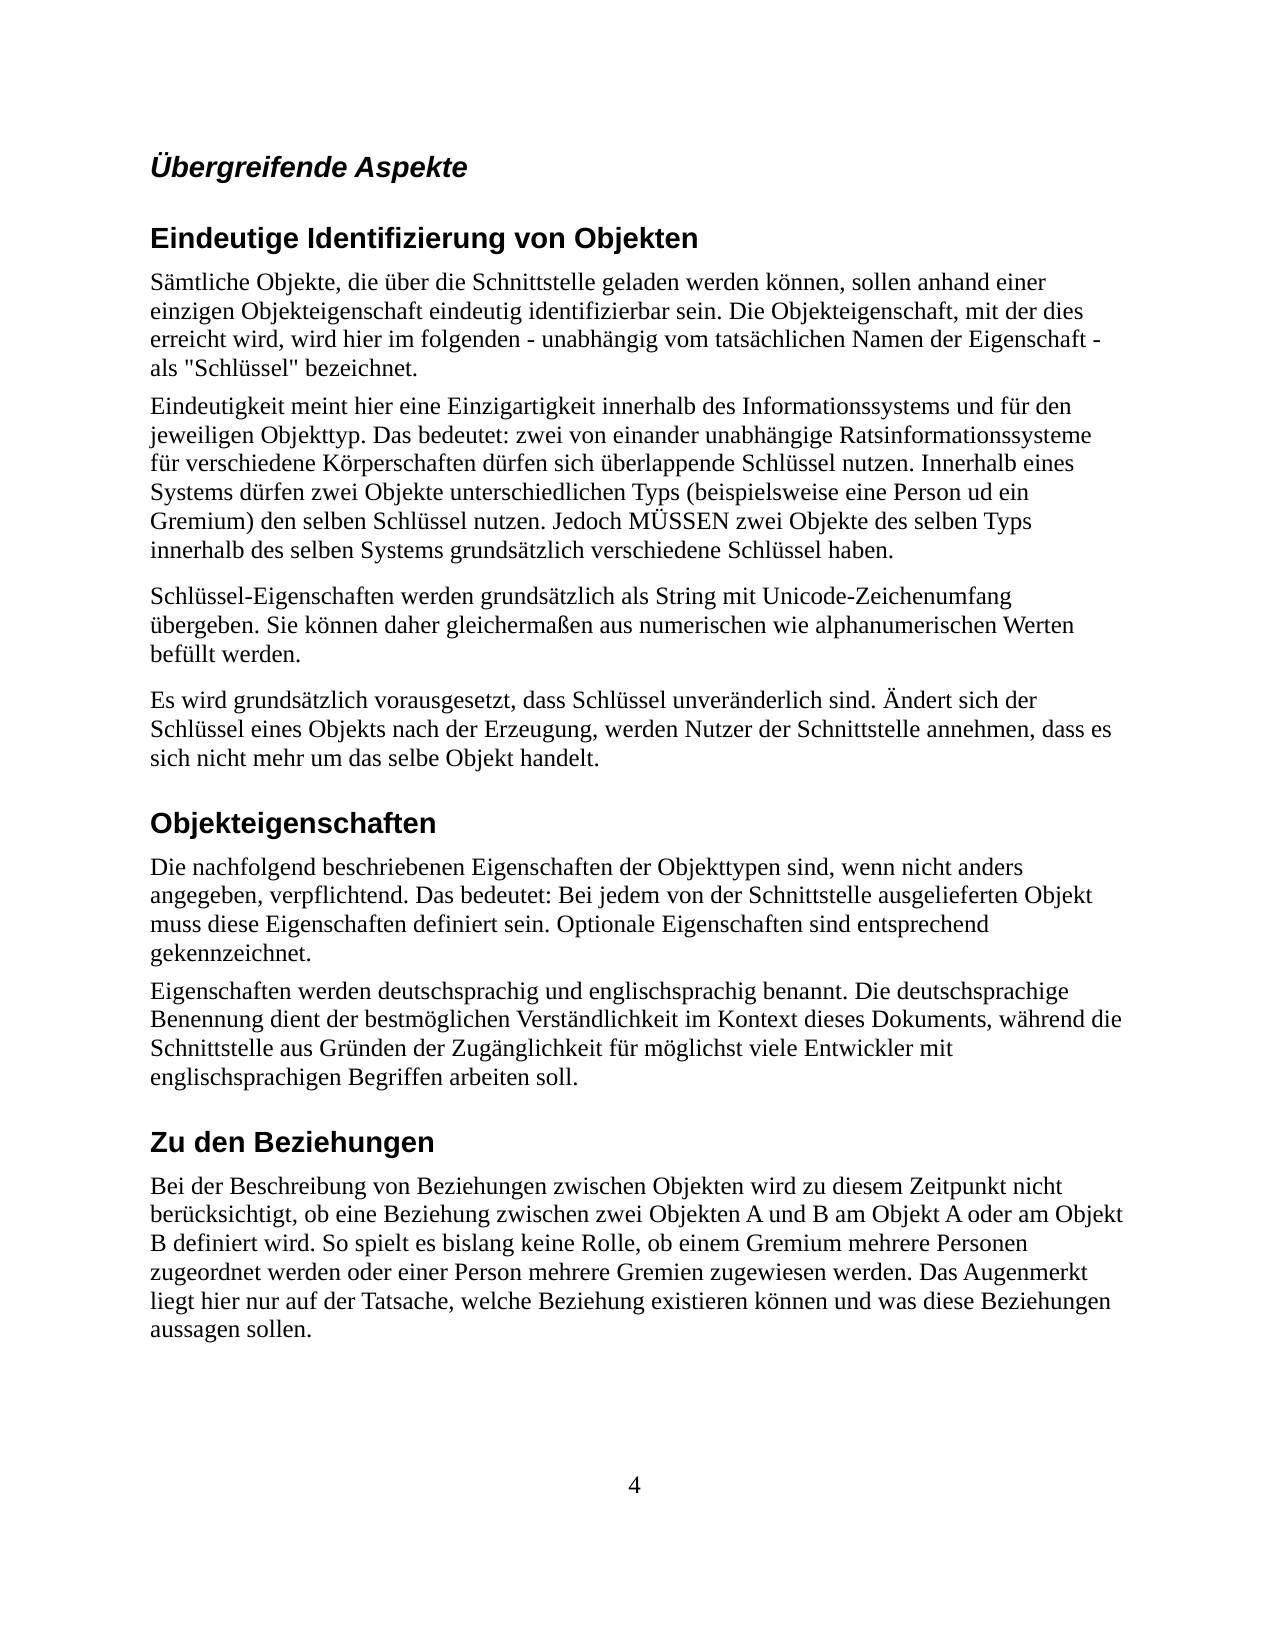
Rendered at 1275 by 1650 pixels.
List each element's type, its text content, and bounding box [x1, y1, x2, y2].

subtitle Eindeutige Identifizierung von Objekten [150, 221, 1125, 254]
text Eindeutigkeit meint hier eine Einzigartigkeit innerhalb des Informationssystems und für den jeweiligen Objekttyp. Das bedeutet: zwei von einander unabhängige Ratsinformationssysteme für verschiedene Körperschaften dürfen sich überlappende Schlüssel nutzen. Innerhalb eines Systems dürfen zwei Objekte unterschiedlichen Typs (beispielsweise eine Person ud ein Gremium) den selben Schlüssel nutzen. Jedoch MÜSSEN zwei Objekte des selben Typs innerhalb des selben Systems grundsätzlich verschiedene Schlüssel haben. [150, 391, 1125, 563]
text Schlüssel-Eigenschaften werden grundsätzlich als String mit Unicode-Zeichenumfang übergeben. Sie können daher gleichermaßen aus numerischen wie alphanumerischen Werten befüllt werden. [150, 581, 1125, 668]
text Es wird grundsätzlich vorausgesetzt, dass Schlüssel unveränderlich sind. Ändert sich der Schlüssel eines Objekts nach der Erzeugung, werden Nutzer der Schnittstelle annehmen, dass es sich nicht mehr um das selbe Objekt handelt. [150, 686, 1125, 772]
text Sämtliche Objekte, die über die Schnittstelle geladen werden können, sollen anhand einer einzigen Objekteigenschaft eindeutig identifizierbar sein. Die Objekteigenschaft, mit der dies erreicht wird, wird hier im folgenden - unabhängig vom tatsächlichen Namen der Eigenschaft - als "Schlüssel" bezeichnet. [150, 267, 1125, 382]
subtitle Übergreifende Aspekte [150, 150, 1125, 183]
text Eigenschaften werden deutschsprachig und englischsprachig benannt. Die deutschsprachige Benennung dient der bestmöglichen Verständlichkeit im Kontext dieses Dokuments, während die Schnittstelle aus Gründen der Zugänglichkeit für möglichst viele Entwickler mit englischsprachigen Begriffen arbeiten soll. [150, 976, 1125, 1091]
subtitle Zu den Beziehungen [150, 1125, 1125, 1158]
text Bei der Beschreibung von Beziehungen zwischen Objekten wird zu diesem Zeitpunkt nicht berücksichtigt, ob eine Beziehung zwischen zwei Objekten A und B am Objekt A oder am Objekt B definiert wird. So spielt es bislang keine Rolle, ob einem Gremium mehrere Personen zugeordnet werden oder einer Person mehrere Gremien zugewiesen werden. Das Augenmerkt liegt hier nur auf der Tatsache, welche Beziehung existieren können und was diese Beziehungen aussagen sollen. [150, 1171, 1125, 1343]
text Die nachfolgend beschriebenen Eigenschaften der Objekttypen sind, wenn nicht anders angegeben, verpflichtend. Das bedeutet: Bei jedem von der Schnittstelle ausgelieferten Objekt muss diese Eigenschaften definiert sein. Optionale Eigenschaften sind entsprechend gekennzeichnet. [150, 852, 1125, 967]
subtitle Objekteigenschaften [150, 806, 1125, 839]
